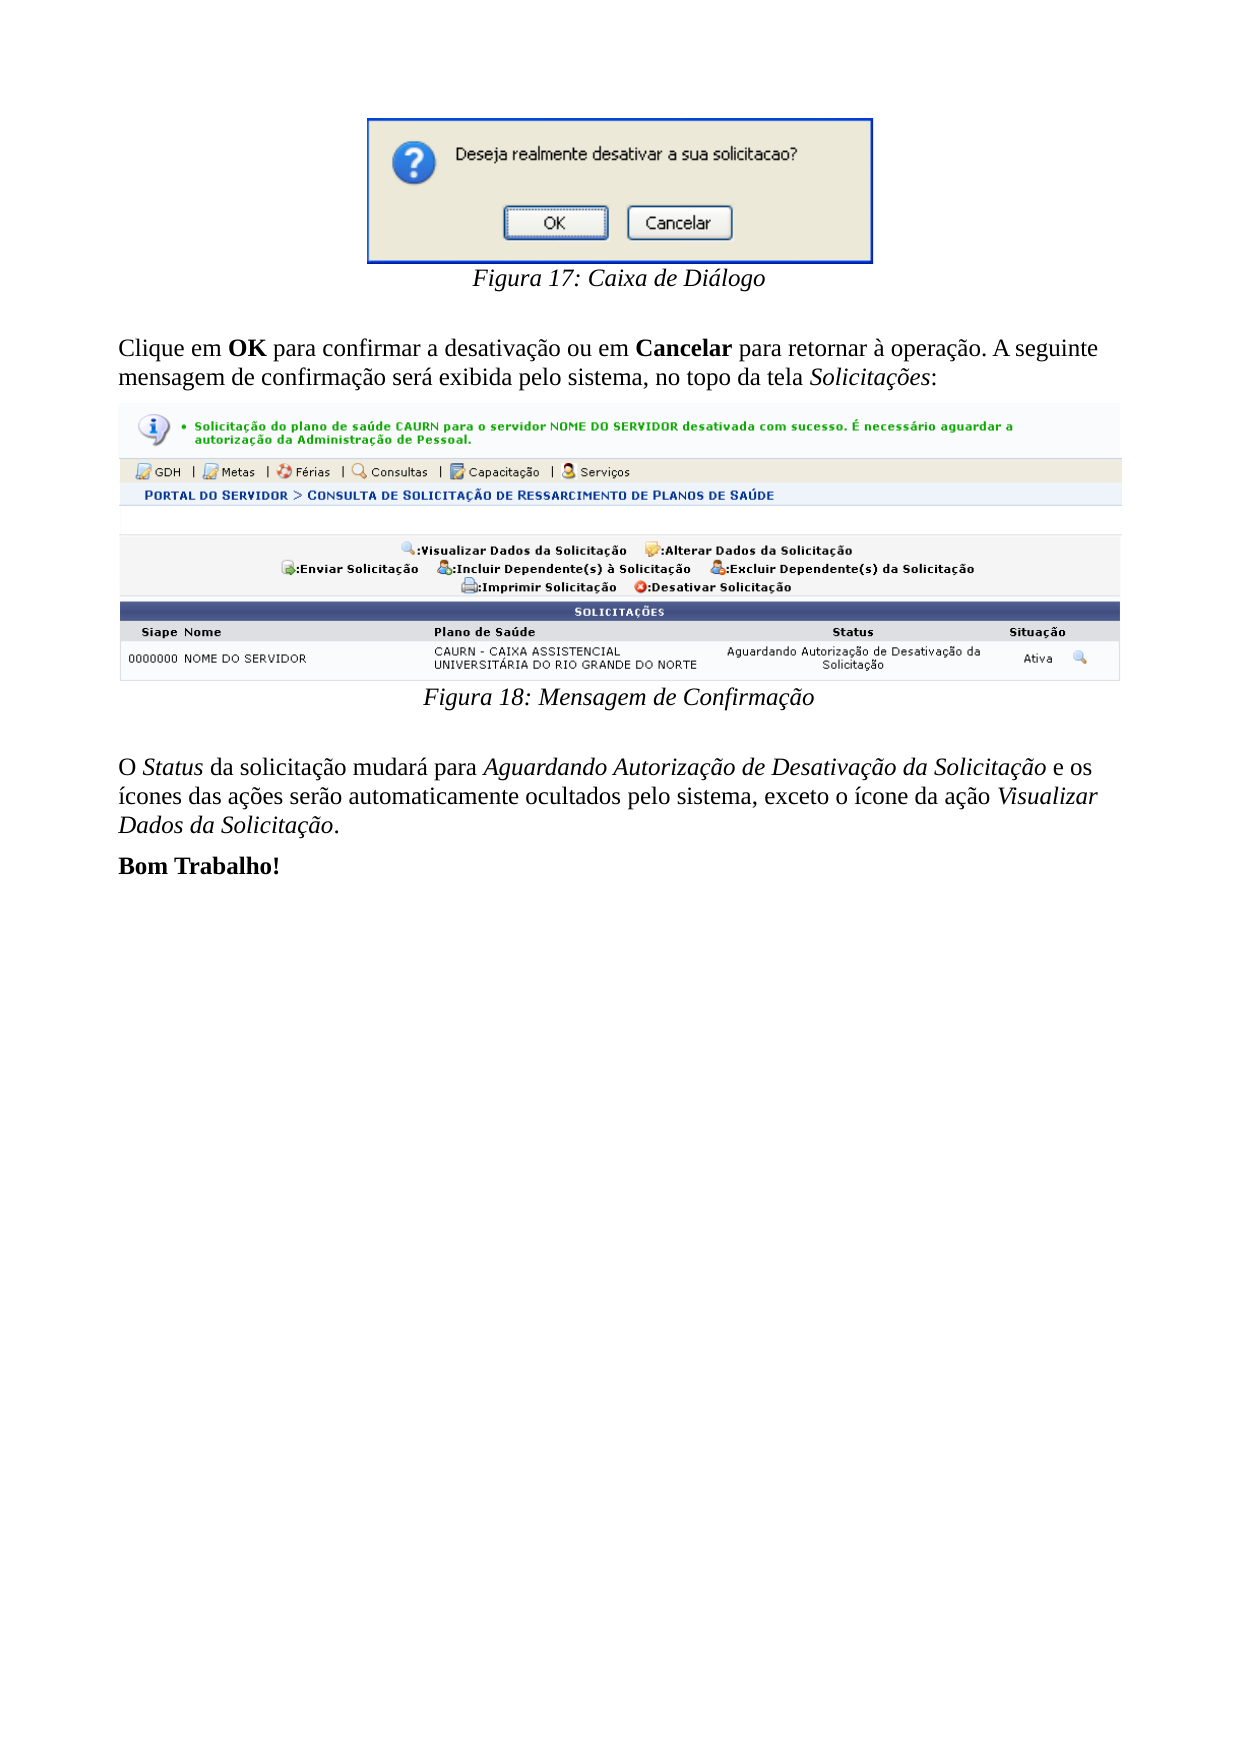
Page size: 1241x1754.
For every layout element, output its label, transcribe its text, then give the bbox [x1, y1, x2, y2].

text Figura 18: Mensagem de Confirmação [118, 683, 1122, 711]
text Figura 17: Caixa de Diálogo [367, 264, 873, 292]
picture [367, 118, 874, 264]
text Clique em OK para confirmar a desativação ou em Cancelar para retornar à operação. A seguinte mensagem de confirmação será exibida pelo sistema, no topo da tela Solicitações: [118, 333, 1122, 391]
picture [118, 403, 1123, 683]
text O Status da solicitação mudará para Aguardando Autorização de Desativação da Solicitação e os ícones das ações serão automaticamente ocultados pelo sistema, exceto o ícone da ação Visualizar Dados da Solicitação. [118, 752, 1122, 839]
text Bom Trabalho! [118, 851, 1122, 880]
